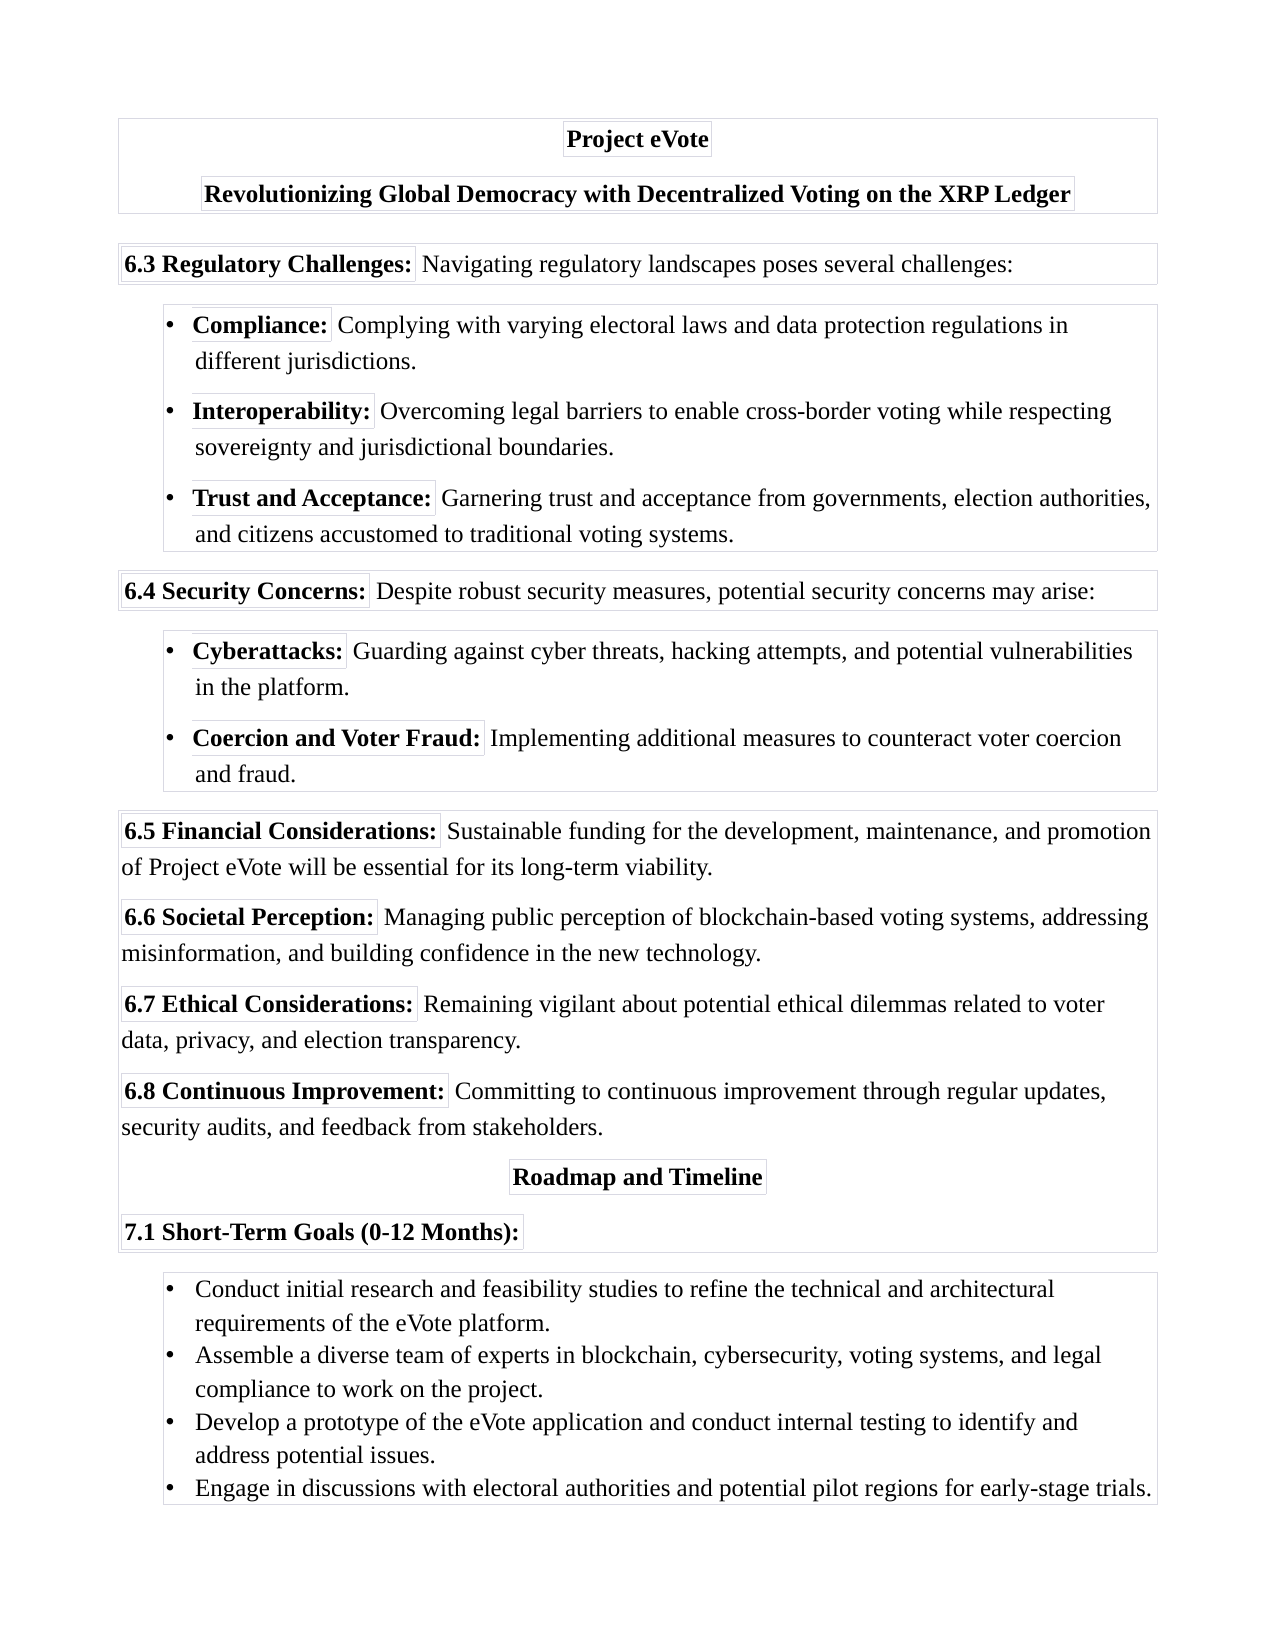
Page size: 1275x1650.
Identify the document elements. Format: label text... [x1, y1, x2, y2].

list Coercion and Voter Fraud: Implementing additional measures to counteract voter coercion and fraud. [164, 717, 1157, 791]
list Interoperability: Overcoming legal barriers to enable cross-border voting while respecting sovereignty and jurisdictional boundaries. [164, 390, 1157, 461]
list Assemble a diverse team of experts in blockchain, cybersecurity, voting systems, and legal compliance to work on the project. [164, 1338, 1157, 1402]
list Conduct initial research and feasibility studies to refine the technical and architectural requirements of the eVote platform. [164, 1273, 1157, 1336]
list Trust and Acceptance: Garnering trust and acceptance from governments, election authorities, and citizens accustomed to traditional voting systems. [164, 477, 1157, 551]
text 6.8 Continuous Improvement: Committing to continuous improvement through regular updates, security audits, and feedback from stakeholders. [119, 1070, 1157, 1141]
text 6.7 Ethical Considerations: Remaining vigilant about potential ethical dilemmas related to voter data, privacy, and election transparency. [119, 983, 1157, 1054]
text 6.5 Financial Considerations: Sustainable funding for the development, maintenance, and promotion of Project eVote will be essential for its long-term viability. [119, 811, 1157, 881]
list Develop a prototype of the eVote application and conduct internal testing to identify and address potential issues. [164, 1404, 1157, 1468]
text 6.3 Regulatory Challenges: Navigating regulatory landscapes poses several challenges: [119, 244, 1157, 284]
list Compliance: Complying with varying electoral laws and data protection regulations in different jurisdictions. [164, 305, 1157, 374]
list Cyberattacks: Guarding against cyber threats, hacking attempts, and potential vulnerabilities in the platform. [164, 631, 1157, 701]
text 6.6 Societal Perception: Managing public perception of blockchain-based voting systems, addressing misinformation, and building confidence in the new technology. [119, 896, 1157, 967]
list Engage in discussions with electoral authorities and potential pilot regions for early-stage trials. [164, 1470, 1157, 1504]
text 6.4 Security Concerns: Despite robust security measures, potential security concerns may arise: [119, 571, 1157, 610]
text Roadmap and Timeline [119, 1156, 1157, 1194]
text 7.1 Short-Term Goals (0-12 Months): [119, 1211, 1157, 1252]
